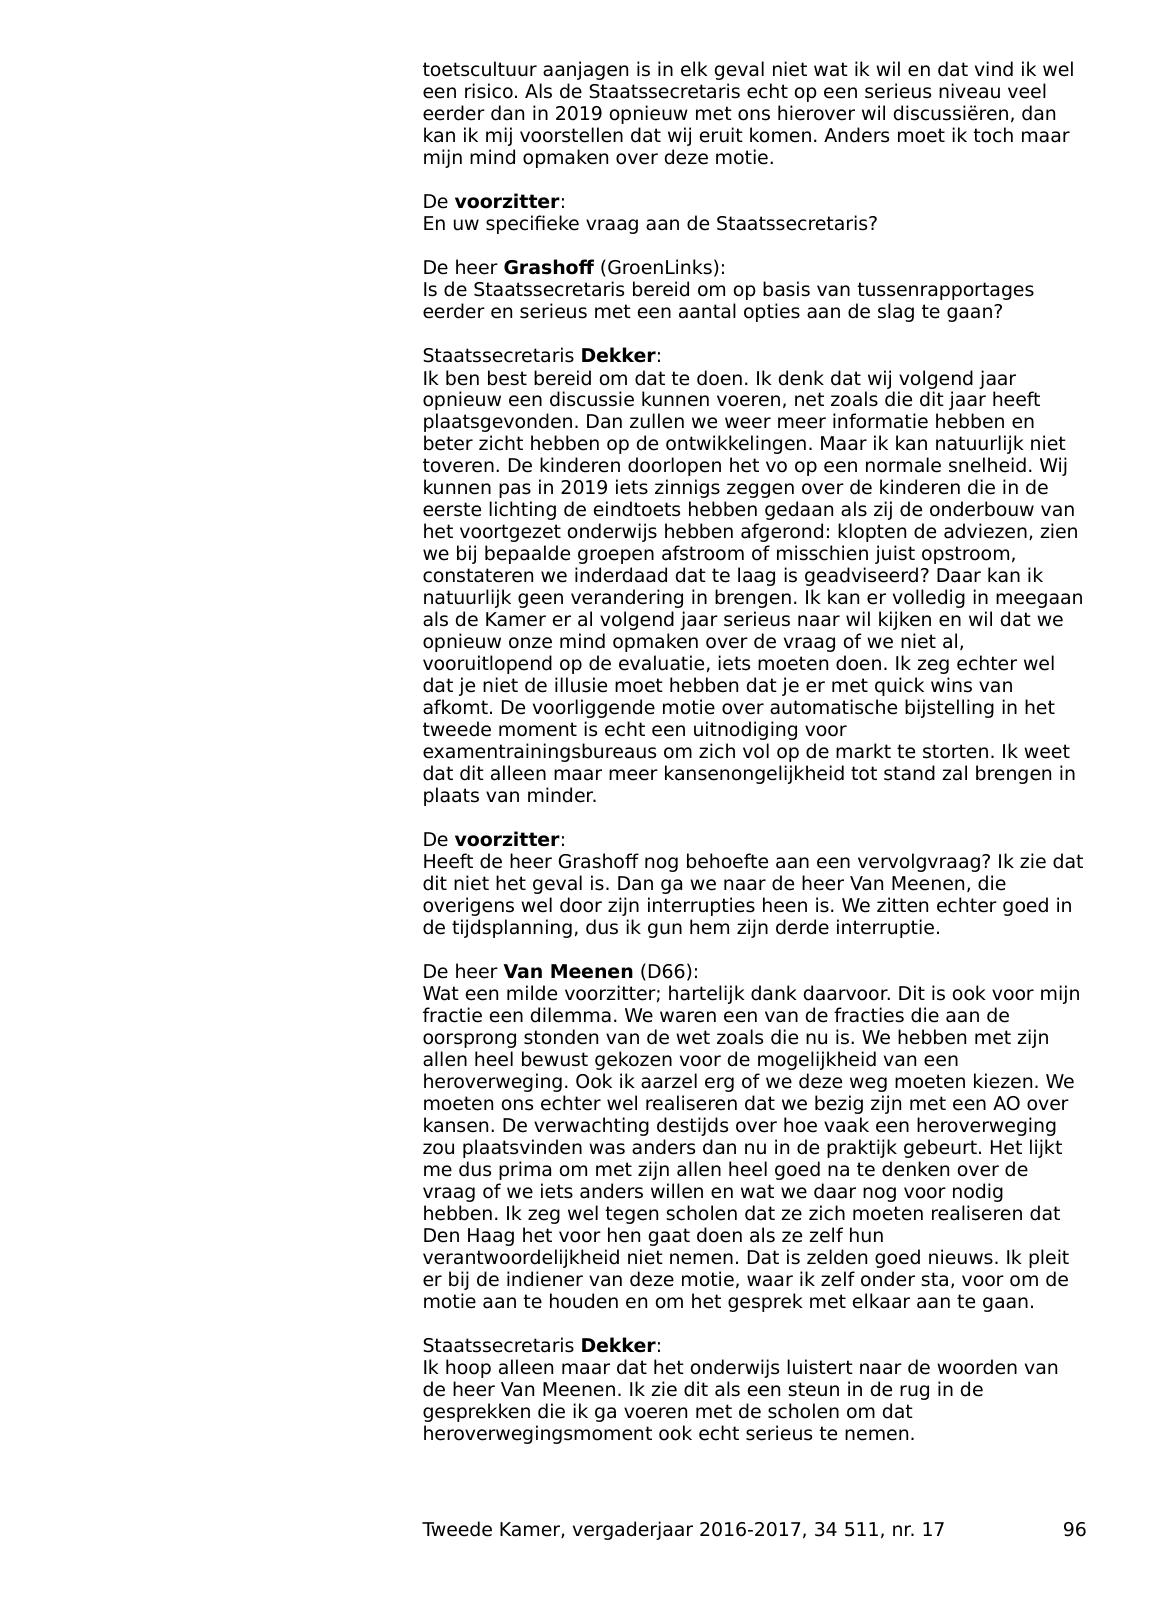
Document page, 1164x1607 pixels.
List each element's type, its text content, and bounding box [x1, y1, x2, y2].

text Heeft de heer Grashoff nog behoefte aan een vervolgvraag? Ik zie dat dit niet het geval is. Dan ga we naar de heer Van Meenen, die overigens wel door zijn interrupties heen is. We zitten echter goed in de tijdsplanning, dus ik gun hem zijn derde interruptie. [422, 851, 1087, 939]
text Is de Staatssecretaris bereid om op basis van tussenrapportages eerder en serieus met een aantal opties aan de slag te gaan? [422, 279, 1087, 323]
text Staatssecretaris Dekker: [422, 345, 1087, 367]
text Wat een milde voorzitter; hartelijk dank daarvoor. Dit is ook voor mijn fractie een dilemma. We waren een van de fracties die aan de oorsprong stonden van de wet zoals die nu is. We hebben met zijn allen heel bewust gekozen voor de mogelijkheid van een heroverweging. Ook ik aarzel erg of we deze weg moeten kiezen. We moeten ons echter wel realiseren dat we bezig zijn met een AO over kansen. De verwachting destijds over hoe vaak een heroverweging zou plaatsvinden was anders dan nu in de praktijk gebeurt. Het lijkt me dus prima om met zijn allen heel goed na te denken over de vraag of we iets anders willen en wat we daar nog voor nodig hebben. Ik zeg wel tegen scholen dat ze zich moeten realiseren dat Den Haag het voor hen gaat doen als ze zelf hun verantwoordelijkheid niet nemen. Dat is zelden goed nieuws. Ik pleit er bij de indiener van deze motie, waar ik zelf onder sta, voor om de motie aan te houden en om het gesprek met elkaar aan te gaan. [422, 983, 1087, 1313]
text Ik ben best bereid om dat te doen. Ik denk dat wij volgend jaar opnieuw een discussie kunnen voeren, net zoals die dit jaar heeft plaatsgevonden. Dan zullen we weer meer informatie hebben en beter zicht hebben op de ontwikkelingen. Maar ik kan natuurlijk niet toveren. De kinderen doorlopen het vo op een normale snelheid. Wij kunnen pas in 2019 iets zinnigs zeggen over de kinderen die in de eerste lichting de eindtoets hebben gedaan als zij de onderbouw van het voortgezet onderwijs hebben afgerond: klopten de adviezen, zien we bij bepaalde groepen afstroom of misschien juist opstroom, constateren we inderdaad dat te laag is geadviseerd? Daar kan ik natuurlijk geen verandering in brengen. Ik kan er volledig in meegaan als de Kamer er al volgend jaar serieus naar wil kijken en wil dat we opnieuw onze mind opmaken over de vraag of we niet al, vooruitlopend op de evaluatie, iets moeten doen. Ik zeg echter wel dat je niet de illusie moet hebben dat je er met quick wins van afkomt. De voorliggende motie over automatische bijstelling in het tweede moment is echt een uitnodiging voor examentrainingsbureaus om zich vol op de markt te storten. Ik weet dat dit alleen maar meer kansenongelijkheid tot stand zal brengen in plaats van minder. [422, 367, 1087, 807]
text En uw specifieke vraag aan de Staatssecretaris? [422, 213, 1087, 235]
text Ik hoop alleen maar dat het onderwijs luistert naar de woorden van de heer Van Meenen. Ik zie dit als een steun in de rug in de gesprekken die ik ga voeren met de scholen om dat heroverwegingsmoment ook echt serieus te nemen. [422, 1357, 1087, 1445]
text De voorzitter: [422, 191, 1087, 213]
text De heer Van Meenen (D66): [422, 961, 1087, 983]
text De heer Grashoff (GroenLinks): [422, 257, 1087, 279]
text De voorzitter: [422, 829, 1087, 851]
text toetscultuur aanjagen is in elk geval niet wat ik wil en dat vind ik wel een risico. Als de Staatssecretaris echt op een serieus niveau veel eerder dan in 2019 opnieuw met ons hierover wil discussiëren, dan kan ik mij voorstellen dat wij eruit komen. Anders moet ik toch maar mijn mind opmaken over deze motie. [422, 59, 1087, 169]
text Staatssecretaris Dekker: [422, 1335, 1087, 1357]
